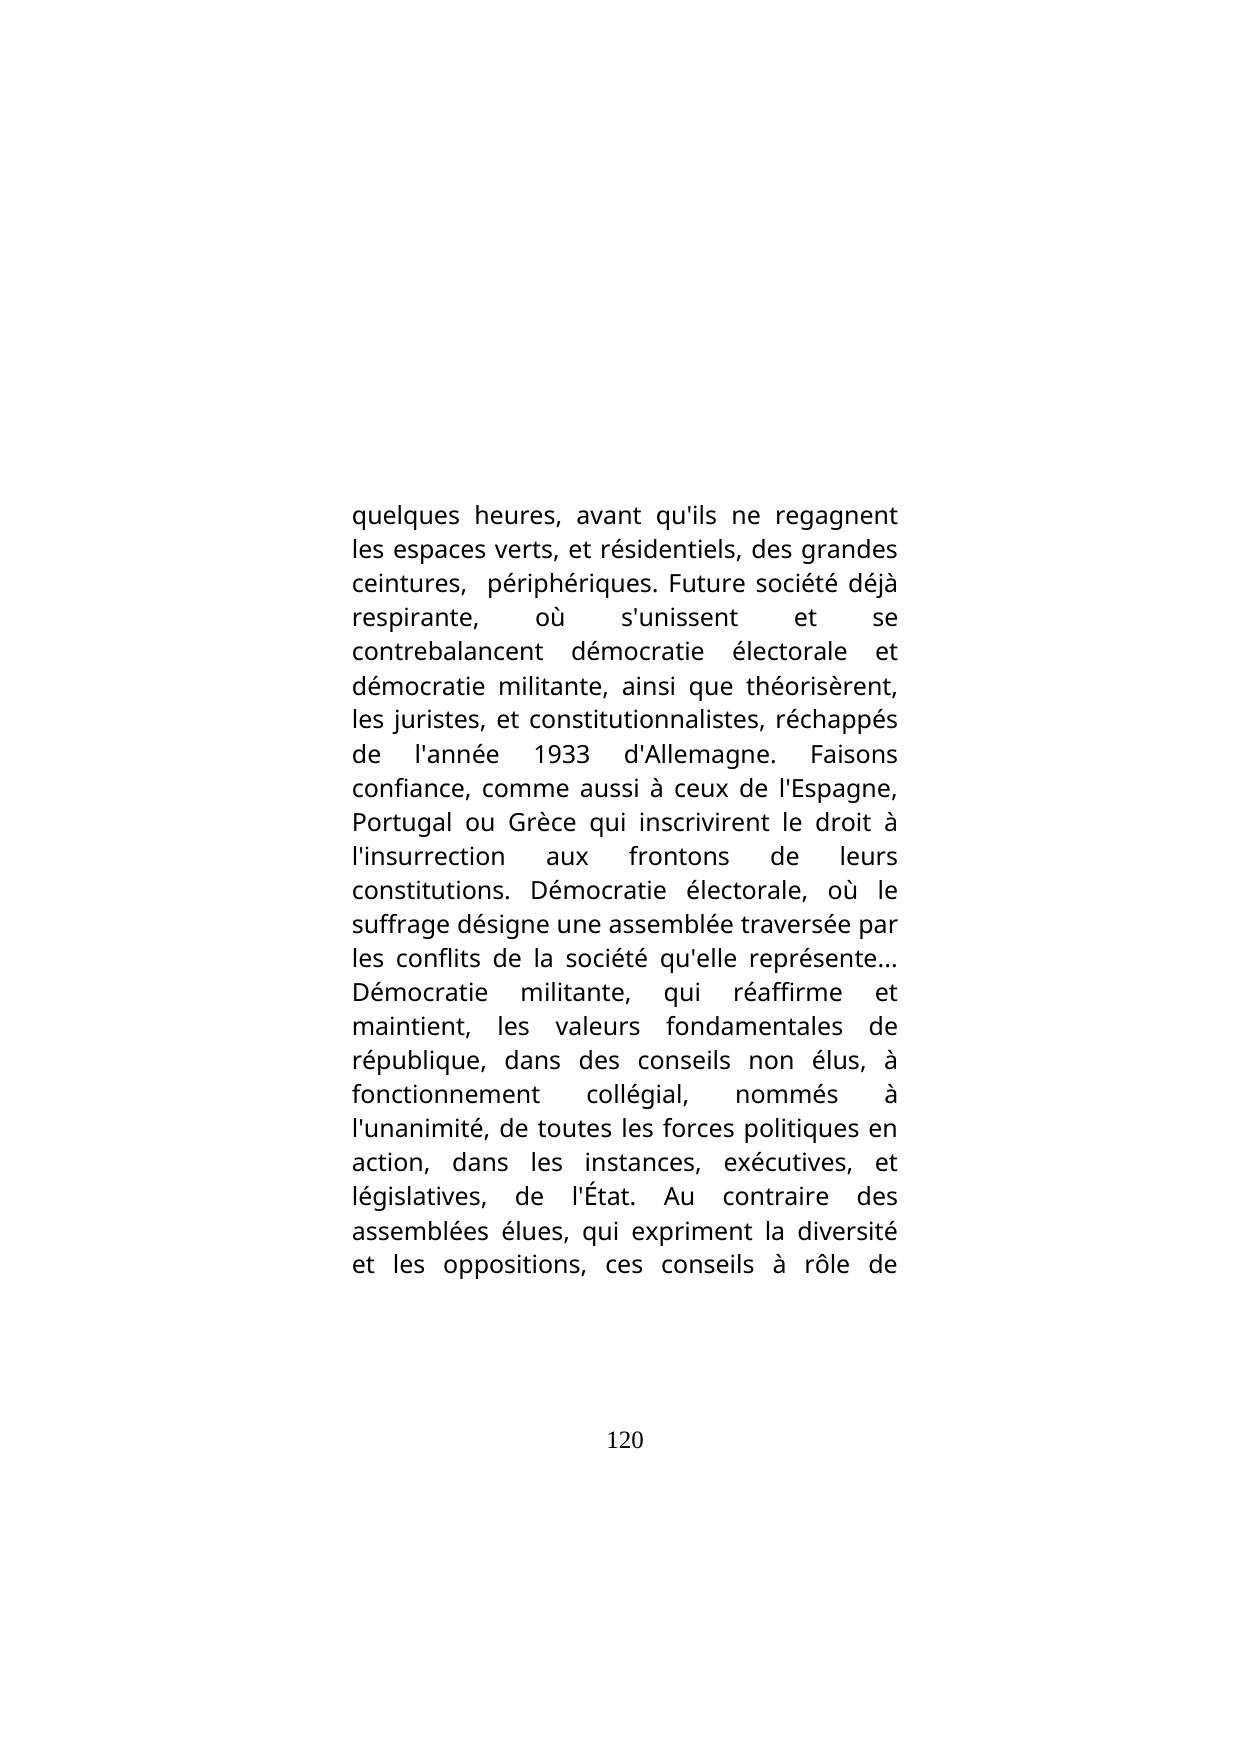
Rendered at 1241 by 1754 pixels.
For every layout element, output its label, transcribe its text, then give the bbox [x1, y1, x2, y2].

text quelques heures, avant qu'ils ne regagnent les espaces verts, et résidentiels, des grandes ceintures, périphériques. Future société déjà respirante, où s'unissent et se contrebalancent démocratie électorale et démocratie militante, ainsi que théorisèrent, les juristes, et constitutionnalistes, réchappés de l'année 1933 d'Allemagne. Faisons confiance, comme aussi à ceux de l'Espagne, Portugal ou Grèce qui inscrivirent le droit à l'insurrection aux frontons de leurs constitutions. Démocratie électorale, où le suffrage désigne une assemblée traversée par les conflits de la société qu'elle représente... Démocratie militante, qui réaffirme et maintient, les valeurs fondamentales de république, dans des conseils non élus, à fonctionnement collégial, nommés à l'unanimité, de toutes les forces politiques en action, dans les instances, exécutives, et législatives, de l'État. Au contraire des assemblées élues, qui expriment la diversité et les oppositions, ces conseils à rôle de [352, 498, 898, 1281]
